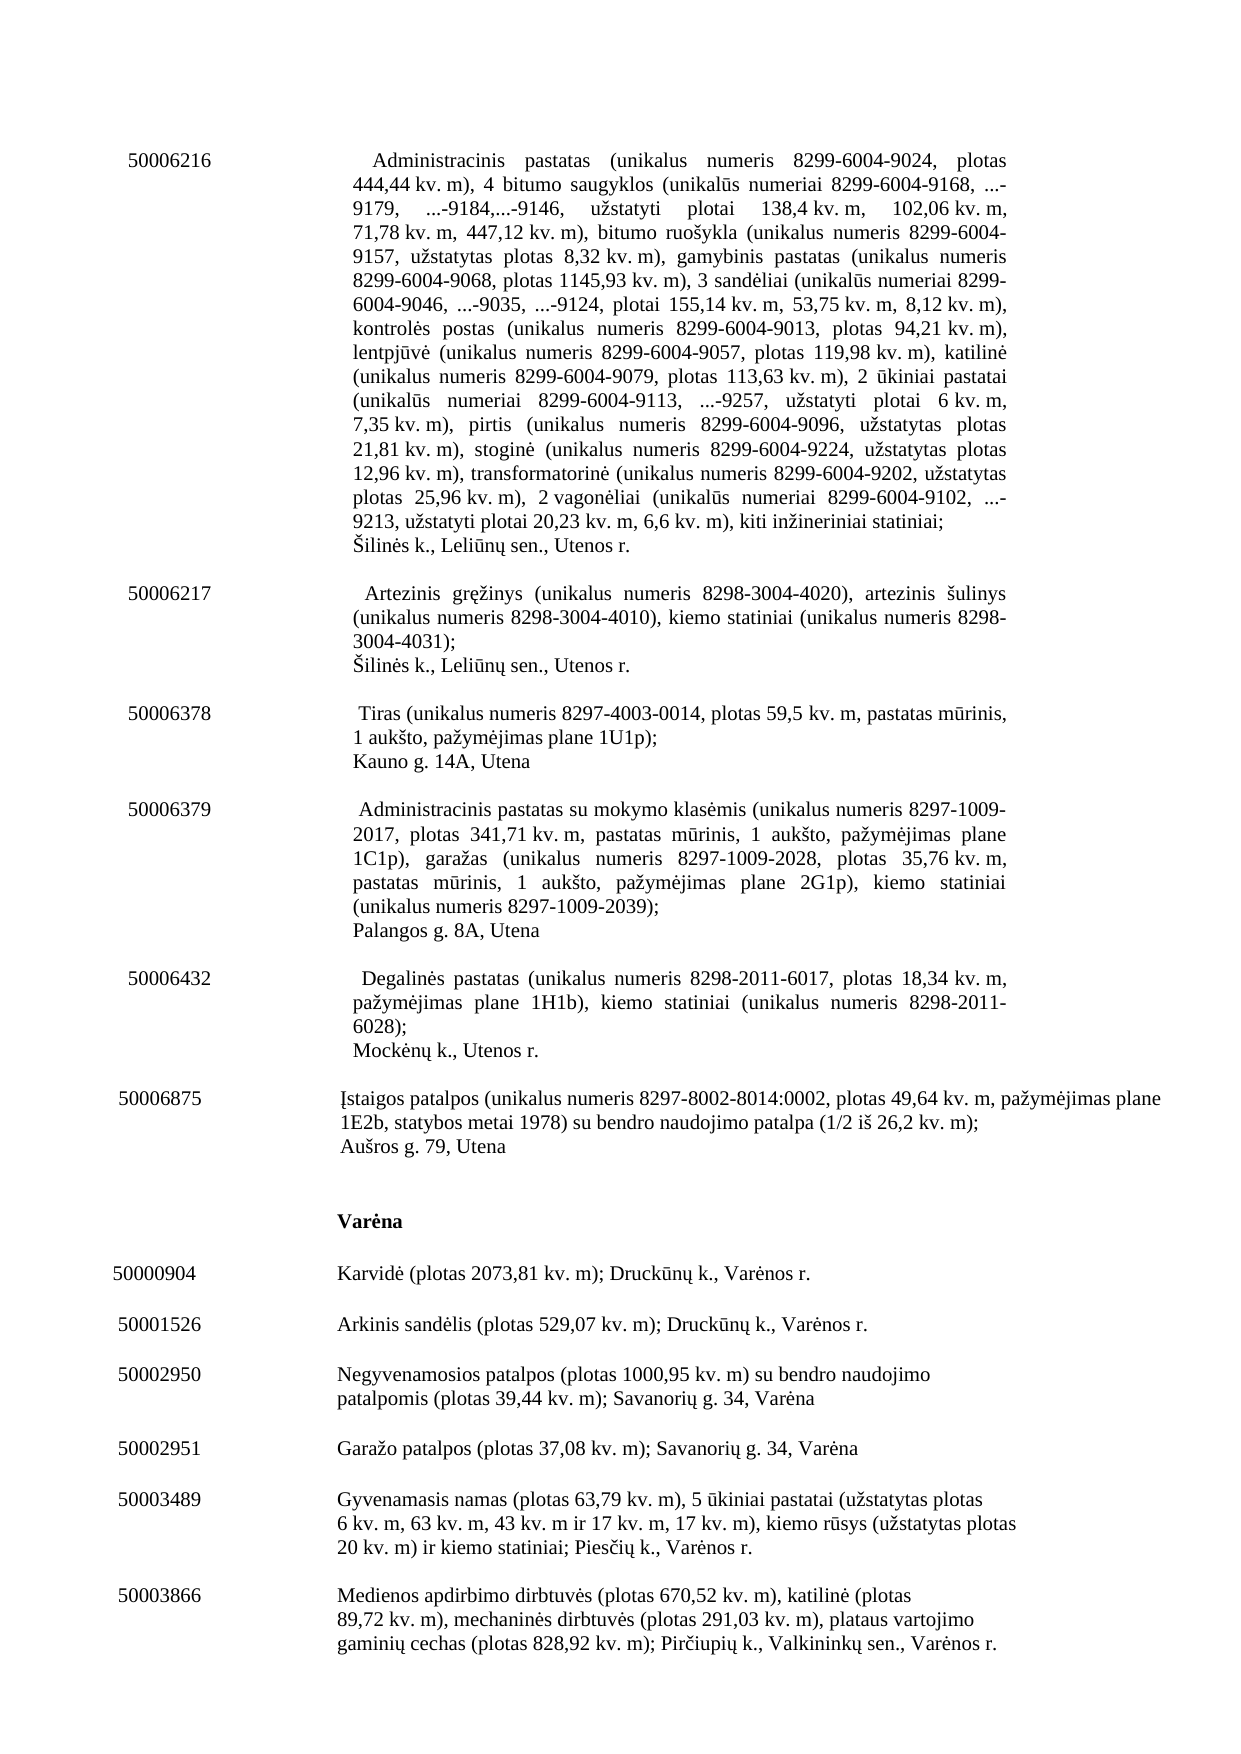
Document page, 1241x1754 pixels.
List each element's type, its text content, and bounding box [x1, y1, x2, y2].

table_cell Medienos apdirbimo dirbtuvės (plotas 670,52 kv. m), katilinė (plotas 89,72 kv. m), mechaninės dirbtuvės (plotas 291,03 kv. m), plataus vartojimo gaminių cechas (plotas 828,92 kv. m); Pirčiupių k., Valkininkų sen., Varėnos r. [326, 1583, 1034, 1655]
table_cell [101, 966, 116, 1086]
table_cell Degalinės pastatas (unikalus numeris 8298-2011-6017, plotas 18,34 kv. m, pažymėjimas plane 1H1b), kiemo statiniai (unikalus numeris 8298-2011-6028); Mockėnų k., Utenos r. [338, 966, 1018, 1086]
table_cell 50003489 [101, 1487, 326, 1559]
table_cell [101, 581, 116, 701]
table_cell [1145, 966, 1155, 1086]
table_cell [1018, 581, 1063, 701]
table_cell [1155, 701, 1160, 797]
table_cell [1088, 148, 1093, 581]
table_cell [1018, 148, 1063, 581]
table_cell 50006378 [116, 701, 338, 797]
table_cell 50003866 [101, 1583, 326, 1655]
text 50006875 Įstaigos patalpos (unikalus numeris 8297-8002-8014:0002, plotas 49,64 kv. m, pažymėjimas plane 1E2b, statybos metai 1978) su bendro naudojimo patalpa (1/2 iš 26,2 kv. m); [118, 1086, 1181, 1134]
table_cell [101, 1559, 1211, 1583]
table_cell 50006379 [116, 798, 338, 966]
table_cell [1063, 581, 1088, 701]
table_cell [101, 701, 116, 797]
table_cell Arkinis sandėlis (plotas 529,07 kv. m); Druckūnų k., Varėnos r. [326, 1312, 1034, 1362]
table_cell [1088, 581, 1093, 701]
table_cell Artezinis gręžinys (unikalus numeris 8298-3004-4020), artezinis šulinys (unikalus numeris 8298-3004-4010), kiemo statiniai (unikalus numeris 8298-3004-4031); Šilinės k., Leliūnų sen., Utenos r. [338, 581, 1018, 701]
table_cell Varėna [326, 1209, 1211, 1235]
table_cell [1190, 701, 1211, 797]
table_cell [1145, 581, 1155, 701]
table_header [1035, 1158, 1211, 1209]
table_cell [101, 1412, 1211, 1436]
table_cell [1093, 581, 1136, 701]
table_cell [1063, 148, 1088, 581]
table_header [101, 1158, 326, 1209]
table_cell [1155, 148, 1160, 581]
table_cell Gyvenamasis namas (plotas 63,79 kv. m), 5 ūkiniai pastatai (užstatytas plotas 6 kv. m, 63 kv. m, 43 kv. m ir 17 kv. m, 17 kv. m), kiemo rūsys (užstatytas plotas 20 kv. m) ir kiemo statiniai; Piesčių k., Varėnos r. [326, 1487, 1034, 1559]
table_cell [1035, 1312, 1211, 1362]
table_cell [1160, 701, 1190, 797]
table_cell [1018, 798, 1063, 966]
table_cell [1155, 581, 1160, 701]
table_cell [326, 1235, 1211, 1261]
table_cell [1018, 966, 1063, 1086]
table_cell [1190, 148, 1211, 581]
table_cell Karvidė (plotas 2073,81 kv. m); Druckūnų k., Varėnos r. [326, 1261, 1034, 1312]
table_cell [101, 148, 116, 581]
table_cell [1160, 966, 1190, 1086]
table_cell [1136, 798, 1145, 966]
table_cell [101, 1209, 326, 1235]
table_cell [1088, 798, 1093, 966]
table_cell [1035, 1436, 1211, 1487]
table_cell 50002951 [101, 1436, 326, 1487]
table_cell [1063, 798, 1088, 966]
table_cell [1035, 1583, 1211, 1655]
table_cell [1093, 966, 1136, 1086]
table_cell [1160, 798, 1190, 966]
table_cell [101, 1655, 1211, 1679]
table_cell 50002950 [101, 1362, 326, 1412]
table_cell [1136, 701, 1145, 797]
table_cell [1136, 148, 1145, 581]
table_cell [1155, 966, 1160, 1086]
table_cell [1063, 966, 1088, 1086]
table_cell [1160, 148, 1190, 581]
table_header [326, 1158, 1034, 1209]
table_cell 50006216 [116, 148, 338, 581]
table_cell 50000904 [101, 1261, 326, 1312]
table_cell 50006217 [116, 581, 338, 701]
table_cell Tiras (unikalus numeris 8297-4003-0014, plotas 59,5 kv. m, pastatas mūrinis, 1 aukšto, pažymėjimas plane 1U1p); Kauno g. 14A, Utena [338, 701, 1018, 797]
table_cell [1018, 701, 1063, 797]
table_cell 50006432 [116, 966, 338, 1086]
table_cell [1136, 966, 1145, 1086]
table_cell [1145, 701, 1155, 797]
table_cell [1190, 798, 1211, 966]
table_cell [1035, 1261, 1211, 1312]
table_cell [1093, 798, 1136, 966]
table_cell [1093, 148, 1136, 581]
table_cell [101, 798, 116, 966]
table_cell [101, 1235, 326, 1261]
table_cell Administracinis pastatas su mokymo klasėmis (unikalus numeris 8297-1009-2017, plotas 341,71 kv. m, pastatas mūrinis, 1 aukšto, pažymėjimas plane 1C1p), garažas (unikalus numeris 8297-1009-2028, plotas 35,76 kv. m, pastatas mūrinis, 1 aukšto, pažymėjimas plane 2G1p), kiemo statiniai (unikalus numeris 8297-1009-2039); Palangos g. 8A, Utena [338, 798, 1018, 966]
table_cell [1155, 798, 1160, 966]
table_cell [1190, 966, 1211, 1086]
table_cell [1145, 798, 1155, 966]
table_cell Administracinis pastatas (unikalus numeris 8299-6004-9024, plotas 444,44 kv. m), 4 bitumo saugyklos (unikalūs numeriai 8299-6004-9168, ...-9179, ...-9184,...-9146, užstatyti plotai 138,4 kv. m, 102,06 kv. m, 71,78 kv. m, 447,12 kv. m), bitumo ruošykla (unikalus numeris 8299-6004-9157, užstatytas plotas 8,32 kv. m), gamybinis pastatas (unikalus numeris 8299-6004-9068, plotas 1145,93 kv. m), 3 sandėliai (unikalūs numeriai 8299-6004-9046, ...-9035, ...-9124, plotai 155,14 kv. m, 53,75 kv. m, 8,12 kv. m), kontrolės postas (unikalus numeris 8299-6004-9013, plotas 94,21 kv. m), lentpjūvė (unikalus numeris 8299-6004-9057, plotas 119,98 kv. m), katilinė (unikalus numeris 8299-6004-9079, plotas 113,63 kv. m), 2 ūkiniai pastatai (unikalūs numeriai 8299-6004-9113, ...-9257, užstatyti plotai 6 kv. m, 7,35 kv. m), pirtis (unikalus numeris 8299-6004-9096, užstatytas plotas 21,81 kv. m), stoginė (unikalus numeris 8299-6004-9224, užstatytas plotas 12,96 kv. m), transformatorinė (unikalus numeris 8299-6004-9202, užstatytas plotas 25,96 kv. m), 2 vagonėliai (unikalūs numeriai 8299-6004-9102, ...-9213, užstatyti plotai 20,23 kv. m, 6,6 kv. m), kiti inžineriniai statiniai; Šilinės k., Leliūnų sen., Utenos r. [338, 148, 1018, 581]
table_cell [1088, 966, 1093, 1086]
table_cell [1035, 1362, 1211, 1412]
text Aušros g. 79, Utena [340, 1134, 1181, 1158]
table_cell [1088, 701, 1093, 797]
table_cell 50001526 [101, 1312, 326, 1362]
table_cell [1145, 148, 1155, 581]
table_cell [1035, 1487, 1211, 1559]
table_cell [1136, 581, 1145, 701]
table_cell [1160, 581, 1190, 701]
table_cell [1063, 701, 1088, 797]
table_cell Garažo patalpos (plotas 37,08 kv. m); Savanorių g. 34, Varėna [326, 1436, 1034, 1487]
table_cell Negyvenamosios patalpos (plotas 1000,95 kv. m) su bendro naudojimo patalpomis (plotas 39,44 kv. m); Savanorių g. 34, Varėna [326, 1362, 1034, 1412]
table_cell [1093, 701, 1136, 797]
table_cell [1190, 581, 1211, 701]
